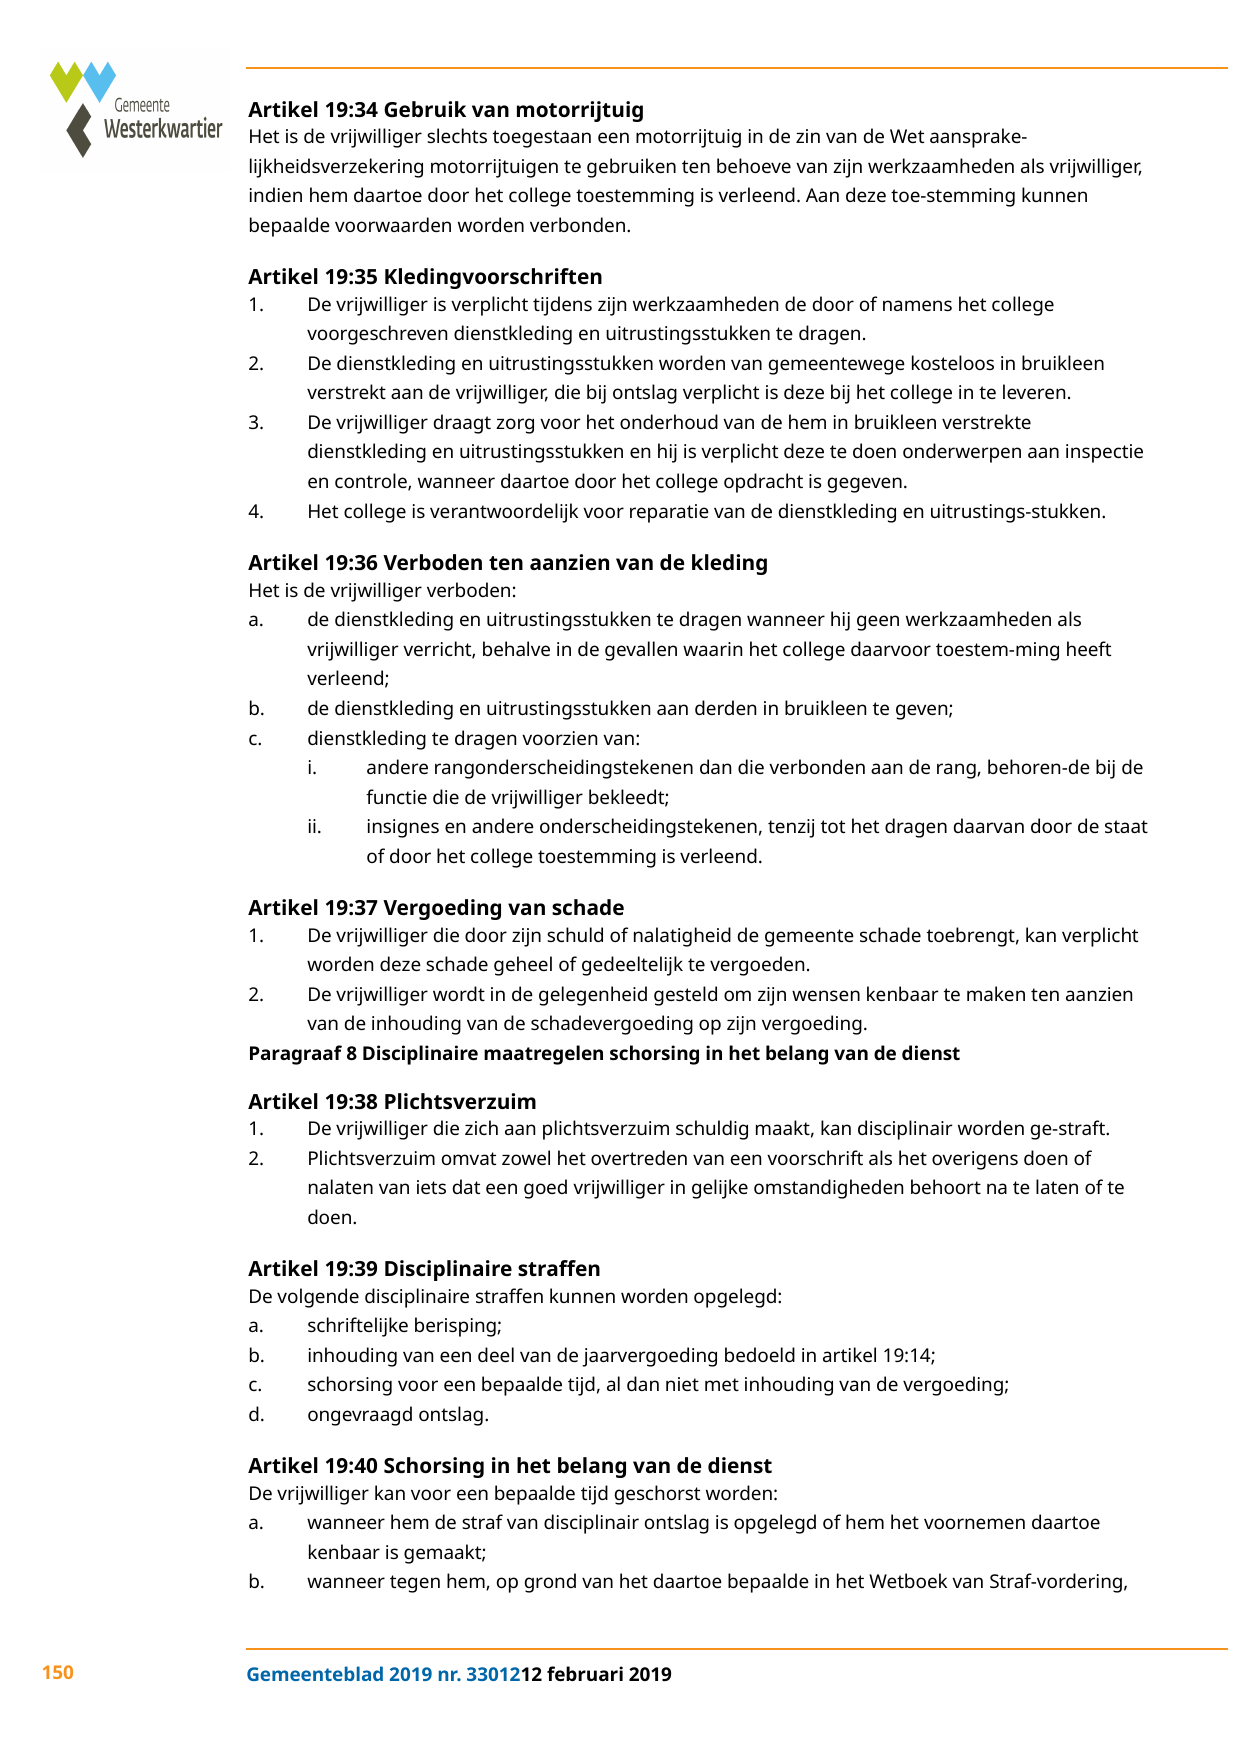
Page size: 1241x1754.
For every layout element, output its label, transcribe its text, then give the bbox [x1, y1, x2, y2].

list De vrijwilliger die zich aan plichtsverzuim schuldig maakt, kan disciplinair worden ge-straft. [248, 1115, 1152, 1141]
text Artikel 19:36 Verboden ten aanzien van de kleding [248, 548, 1152, 577]
text Het is de vrijwilliger slechts toegestaan een motorrijtuig in de zin van de Wet aansprake-lijkheidsverzekering motorrijtuigen te gebruiken ten behoeve van zijn werkzaamheden als vrijwilliger, indien hem daartoe door het college toestemming is verleend. Aan deze toe-stemming kunnen bepaalde voorwaarden worden verbonden. [248, 123, 1152, 238]
text Artikel 19:38 Plichtsverzuim [248, 1087, 1152, 1115]
list andere rangonderscheidingstekenen dan die verbonden aan de rang, behoren-de bij de functie die de vrijwilliger bekleedt; [307, 754, 1152, 809]
text Artikel 19:39 Disciplinaire straffen [248, 1254, 1152, 1283]
list wanneer hem de straf van disciplinair ontslag is opgelegd of hem het voornemen daartoe kenbaar is gemaakt; [248, 1509, 1152, 1565]
text Artikel 19:40 Schorsing in het belang van de dienst [248, 1452, 1152, 1480]
picture [41, 47, 231, 172]
list De dienstkleding en uitrustingsstukken worden van gemeentewege kosteloos in bruikleen verstrekt aan de vrijwilliger, die bij ontslag verplicht is deze bij het college in te leveren. [248, 350, 1152, 405]
text Paragraaf 8 Disciplinaire maatregelen schorsing in het belang van de dienst [248, 1040, 1152, 1066]
list ongevraagd ontslag. [248, 1401, 1152, 1427]
list De vrijwilliger wordt in de gelegenheid gesteld om zijn wensen kenbaar te maken ten aanzien van de inhouding van de schadevergoeding op zijn vergoeding. [248, 981, 1152, 1036]
list wanneer tegen hem, op grond van het daartoe bepaalde in het Wetboek van Straf-vordering, [248, 1569, 1152, 1594]
list inhouding van een deel van de jaarvergoeding bedoeld in artikel 19:14; [248, 1342, 1152, 1368]
list schriftelijke berisping; [248, 1312, 1152, 1338]
text De vrijwilliger kan voor een bepaalde tijd geschorst worden: [248, 1480, 1152, 1506]
text Artikel 19:37 Vergoeding van schade [248, 893, 1152, 922]
list Het college is verantwoordelijk voor reparatie van de dienstkleding en uitrustings-stukken. [248, 498, 1152, 524]
list de dienstkleding en uitrustingsstukken aan derden in bruikleen te geven; [248, 695, 1152, 721]
text Artikel 19:35 Kledingvoorschriften [248, 262, 1152, 291]
list de dienstkleding en uitrustingsstukken te dragen wanneer hij geen werkzaamheden als vrijwilliger verricht, behalve in de gevallen waarin het college daarvoor toestem-ming heeft verleend; [248, 606, 1152, 691]
text Artikel 19:34 Gebruik van motorrijtuig [248, 95, 1152, 123]
list insignes en andere onderscheidingstekenen, tenzij tot het dragen daarvan door de staat of door het college toestemming is verleend. [307, 813, 1152, 869]
text De volgende disciplinaire straffen kunnen worden opgelegd: [248, 1283, 1152, 1308]
list schorsing voor een bepaalde tijd, al dan niet met inhouding van de vergoeding; [248, 1372, 1152, 1397]
text Het is de vrijwilliger verboden: [248, 577, 1152, 602]
list De vrijwilliger is verplicht tijdens zijn werkzaamheden de door of namens het college voorgeschreven dienstkleding en uitrustingsstukken te dragen. [248, 291, 1152, 346]
list dienstkleding te dragen voorzien van: [248, 725, 1152, 750]
list De vrijwilliger die door zijn schuld of nalatigheid de gemeente schade toebrengt, kan verplicht worden deze schade geheel of gedeeltelijk te vergoeden. [248, 922, 1152, 977]
list De vrijwilliger draagt zorg voor het onderhoud van de hem in bruikleen verstrekte dienstkleding en uitrustingsstukken en hij is verplicht deze te doen onderwerpen aan inspectie en controle, wanneer daartoe door het college opdracht is gegeven. [248, 409, 1152, 494]
list Plichtsverzuim omvat zowel het overtreden van een voorschrift als het overigens doen of nalaten van iets dat een goed vrijwilliger in gelijke omstandigheden behoort na te laten of te doen. [248, 1145, 1152, 1230]
